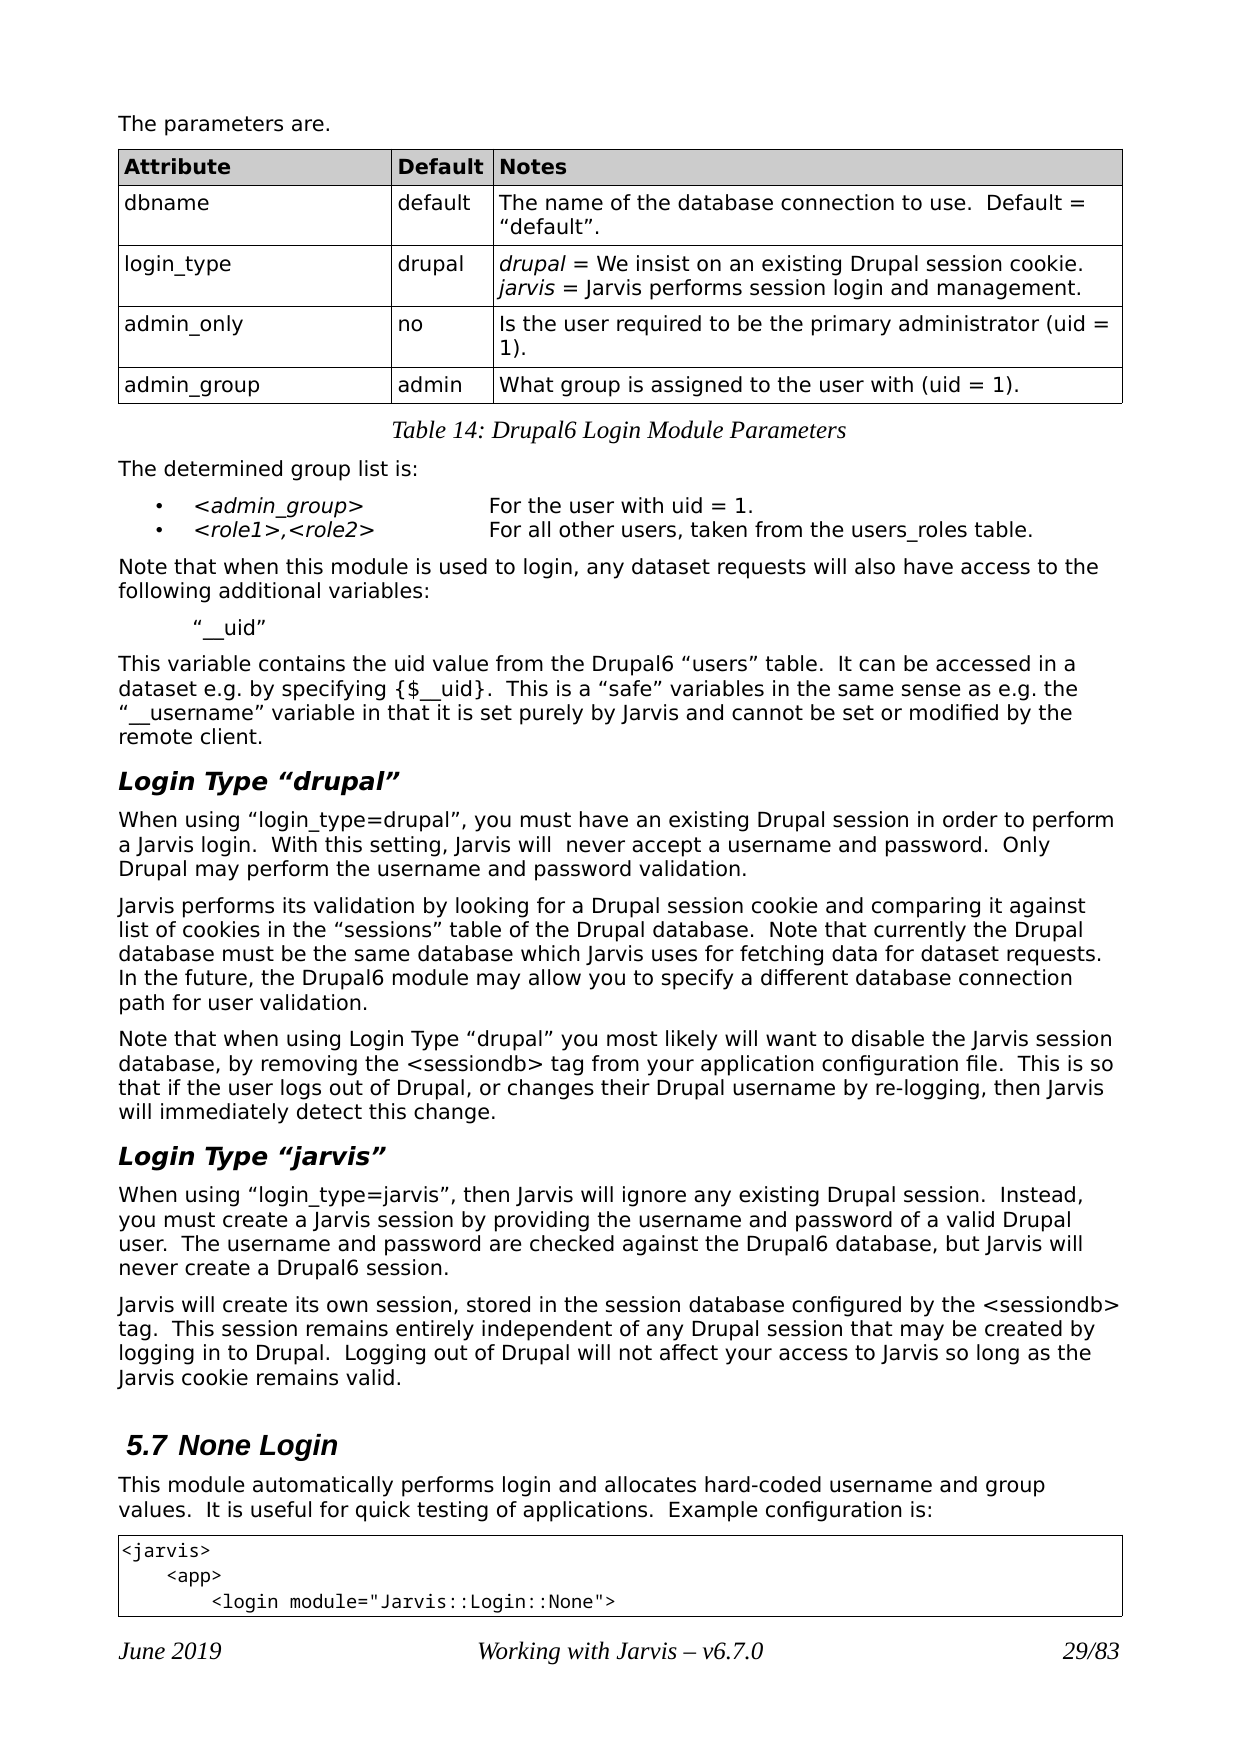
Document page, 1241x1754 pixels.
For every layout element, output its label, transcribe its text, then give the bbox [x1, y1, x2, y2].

table_cell drupal = We insist on an existing Drupal session cookie. jarvis = Jarvis performs session login and management. [494, 246, 1122, 306]
table_header Notes [494, 150, 1122, 185]
text <login module="Jarvis::Login::None"> [119, 1586, 1122, 1616]
table_cell Is the user required to be the primary administrator (uid = 1). [494, 307, 1122, 366]
text Table 14: Drupal6 Login Module Parameters [118, 416, 1122, 444]
list <role1>,<role2> For all other users, taken from the users_roles table. [156, 518, 1122, 542]
text Note that when this module is used to login, any dataset requests will also have access to the following additional variables: [118, 555, 1122, 603]
text The parameters are. [118, 112, 1122, 136]
text This module automatically performs login and allocates hard-coded username and group values. It is useful for quick testing of applications. Example configuration is: [118, 1473, 1122, 1522]
table_cell The name of the database connection to use. Default = “default”. [494, 186, 1122, 245]
table_cell admin_group [119, 368, 391, 403]
table_header Attribute [119, 150, 391, 185]
text Note that when using Login Type “drupal” you most likely will want to disable the Jarvis session database, by removing the <sessiondb> tag from your application configuration file. This is so that if the user logs out of Drupal, or changes their Drupal username by re-logging, then Jarvis will immediately detect this change. [118, 1027, 1122, 1124]
table_cell login_type [119, 246, 391, 306]
text Jarvis performs its validation by looking for a Drupal session cookie and comparing it against list of cookies in the “sessions” table of the Drupal database. Note that currently the Drupal database must be the same database which Jarvis uses for fetching data for dataset requests. In the future, the Drupal6 module may allow you to specify a different database connection path for user validation. [118, 894, 1122, 1015]
table_cell default [392, 186, 493, 245]
text The determined group list is: [118, 457, 1122, 481]
table_cell dbname [119, 186, 391, 245]
text “__uid” [118, 616, 1122, 640]
text <app> [119, 1560, 1122, 1586]
text Jarvis will create its own session, stored in the session database configured by the <sessiondb> tag. This session remains entirely independent of any Drupal session that may be created by logging in to Drupal. Logging out of Drupal will not affect your access to Jarvis so long as the Jarvis cookie remains valid. [118, 1293, 1122, 1390]
table_cell admin_only [119, 307, 391, 366]
text When using “login_type=jarvis”, then Jarvis will ignore any existing Drupal session. Instead, you must create a Jarvis session by providing the username and password of a valid Drupal user. The username and password are checked against the Drupal6 database, but Jarvis will never create a Drupal6 session. [118, 1183, 1122, 1280]
subtitle Login Type “jarvis” [118, 1142, 1122, 1171]
list <admin_group> For the user with uid = 1. [156, 494, 1122, 518]
table_header Default [392, 150, 493, 185]
subtitle Login Type “drupal” [118, 767, 1122, 796]
text <jarvis> [119, 1536, 1122, 1560]
table_cell admin [392, 368, 493, 403]
table_cell no [392, 307, 493, 366]
table_cell What group is assigned to the user with (uid = 1). [494, 368, 1122, 403]
text When using “login_type=drupal”, you must have an existing Drupal session in order to perform a Jarvis login. With this setting, Jarvis will never accept a username and password. Only Drupal may perform the username and password validation. [118, 808, 1122, 881]
table_cell drupal [392, 246, 493, 306]
subtitle None Login [118, 1427, 1122, 1461]
text This variable contains the uid value from the Drupal6 “users” table. It can be accessed in a dataset e.g. by specifying {$__uid}. This is a “safe” variables in the same sense as e.g. the “__username” variable in that it is set purely by Jarvis and cannot be set or modified by the remote client. [118, 652, 1122, 749]
